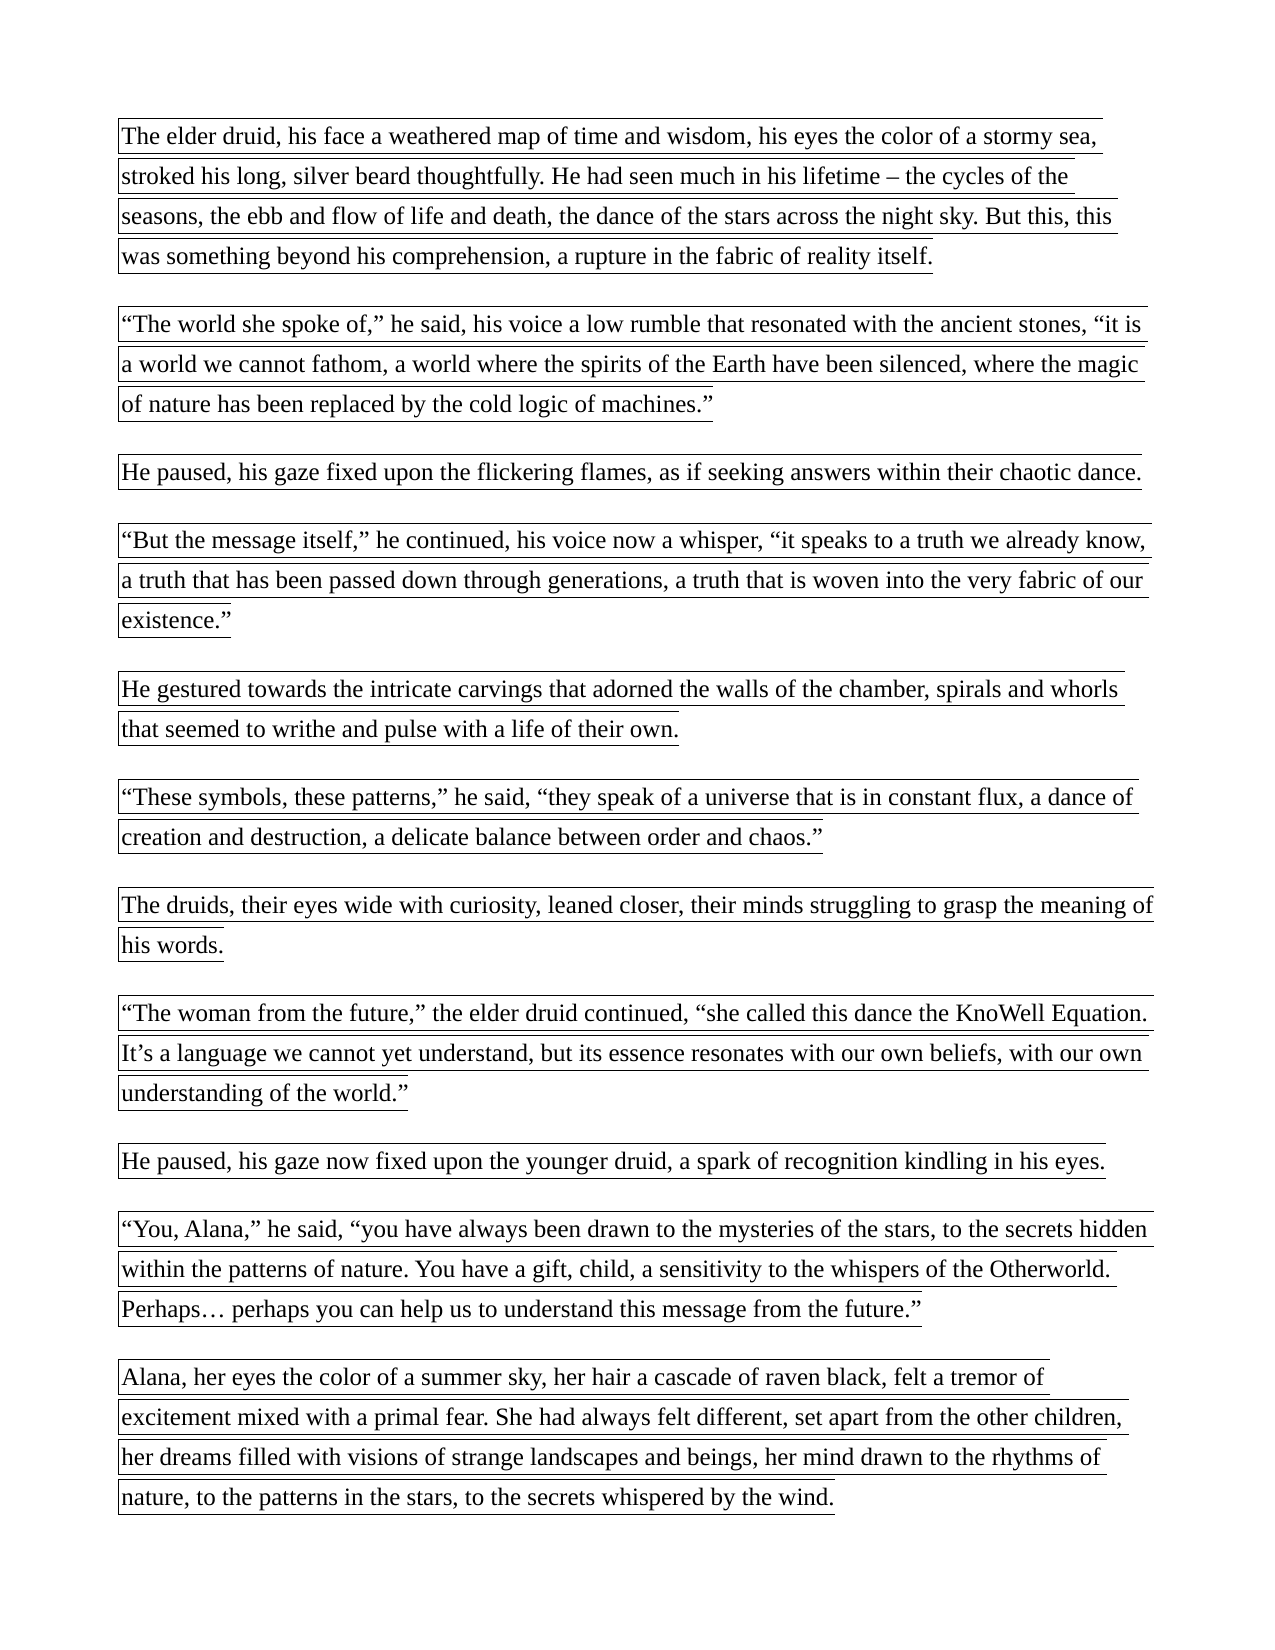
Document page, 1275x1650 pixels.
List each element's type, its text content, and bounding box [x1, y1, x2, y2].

text “But the message itself,” he continued, his voice now a whisper, “it speaks to a truth we already know, a truth that has been passed down through generations, a truth that is woven into the very fabric of our existence.” [118, 522, 1157, 637]
text He gestured towards the intricate carvings that adorned the walls of the chamber, spirals and whorls that seemed to writhe and pulse with a life of their own. [118, 671, 1157, 745]
text “The world she spoke of,” he said, his voice a low rumble that resonated with the ancient stones, “it is a world we cannot fathom, a world where the spirits of the Earth have been silenced, where the magic of nature has been replaced by the cold logic of machines.” [118, 306, 1157, 421]
text He paused, his gaze fixed upon the flickering flames, as if seeking answers within their chaotic dance. [119, 454, 1157, 489]
text “You, Alana,” he said, “you have always been drawn to the mysteries of the stars, to the secrets hidden within the patterns of nature. You have a gift, child, a sensitivity to the whispers of the Otherworld. Perhaps… perhaps you can help us to understand this message from the future.” [118, 1211, 1157, 1326]
text Alana, her eyes the color of a summer sky, her hair a cascade of raven black, felt a tremor of excitement mixed with a primal fear. She had always felt different, set apart from the other children, her dreams filled with visions of strange landscapes and beings, her mind drawn to the rhythms of nature, to the patterns in the stars, to the secrets whispered by the wind. [118, 1359, 1157, 1514]
text The druids, their eyes wide with curiosity, leaned closer, their minds struggling to grasp the meaning of his words. [118, 887, 1157, 962]
text “The woman from the future,” the elder druid continued, “she called this dance the KnoWell Equation. It’s a language we cannot yet understand, but its essence resonates with our own beliefs, with our own understanding of the world.” [118, 995, 1157, 1110]
text He paused, his gaze now fixed upon the younger druid, a spark of recognition kindling in his eyes. [119, 1143, 1157, 1178]
text “These symbols, these patterns,” he said, “they speak of a universe that is in constant flux, a dance of creation and destruction, a delicate balance between order and chaos.” [118, 779, 1157, 853]
text The elder druid, his face a weathered map of time and wisdom, his eyes the color of a stormy sea, stroked his long, silver beard thoughtfully. He had seen much in his lifetime – the cycles of the seasons, the ebb and flow of life and death, the dance of the stars across the night sky. But this, this was something beyond his comprehension, a rupture in the fabric of reality itself. [118, 118, 1157, 273]
